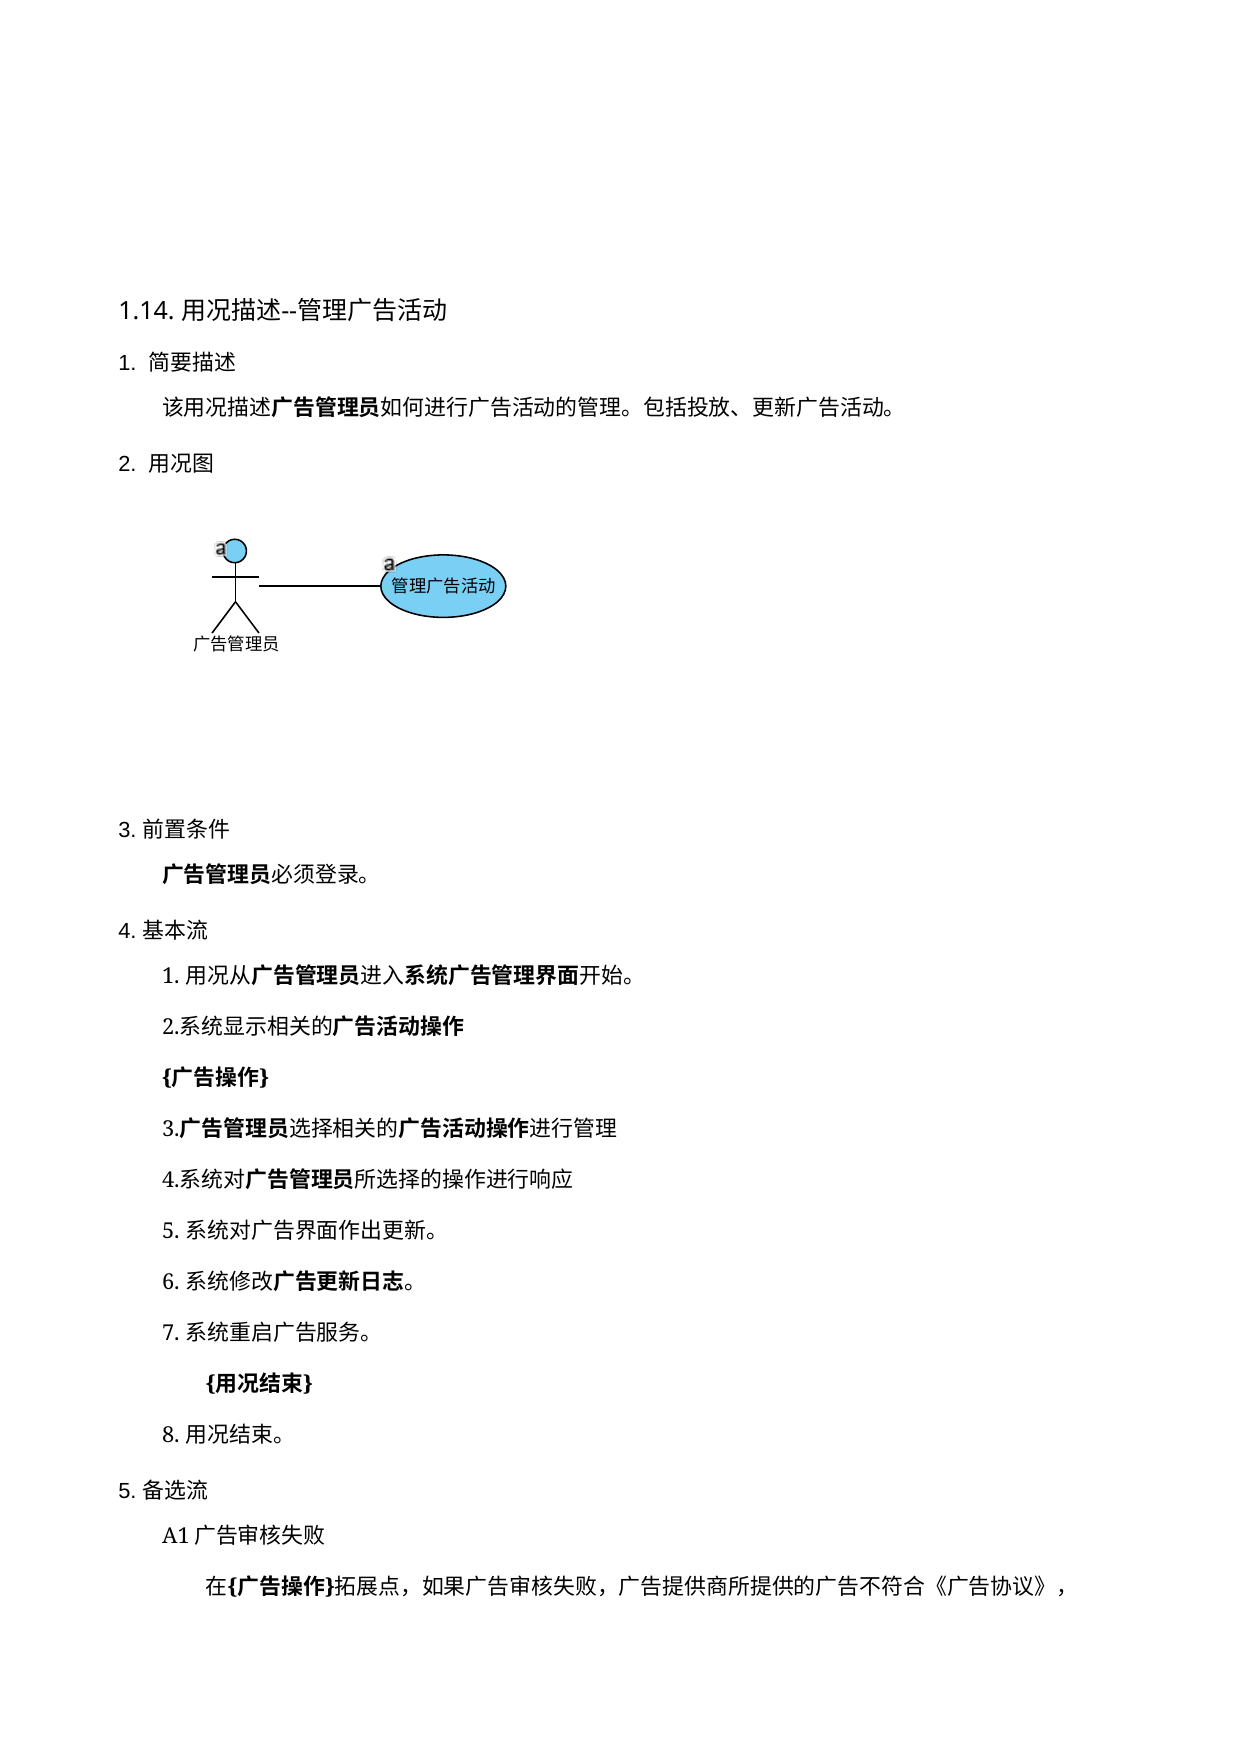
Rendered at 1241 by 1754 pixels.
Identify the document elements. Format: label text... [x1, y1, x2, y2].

text 2.系统显示相关的广告活动操作 [118, 1009, 1122, 1040]
text 1. 用况从广告管理员进入系统广告管理界面开始。 [118, 958, 1122, 989]
subtitle 前置条件 [118, 812, 1122, 844]
text 8. 用况结束。 [118, 1417, 1122, 1449]
text 广告管理员必须登录。 [118, 857, 1122, 889]
subtitle 基本流 [118, 913, 1122, 945]
text 6. 系统修改广告更新日志。 [118, 1264, 1122, 1296]
text 在{广告操作}拓展点，如果广告审核失败，广告提供商所提供的广告不符合《广告协议》， [118, 1569, 1122, 1601]
text 3.广告管理员选择相关的广告活动操作进行管理 [118, 1111, 1122, 1142]
text A1广告审核失败 [118, 1518, 1122, 1549]
text 该用况描述广告管理员如何进行广告活动的管理。包括投放、更新广告活动。 [118, 390, 1122, 421]
text {用况结束} [118, 1366, 1122, 1398]
subtitle 用况描述--管理广告活动 [118, 290, 1122, 326]
text 7. 系统重启广告服务。 [118, 1315, 1122, 1347]
text 5. 系统对广告界面作出更新。 [118, 1213, 1122, 1244]
subtitle 用况图 [118, 446, 1122, 478]
subtitle 简要描述 [118, 345, 1122, 377]
text 4.系统对广告管理员所选择的操作进行响应 [118, 1162, 1122, 1193]
subtitle 备选流 [118, 1473, 1122, 1505]
text {广告操作} [118, 1060, 1122, 1091]
